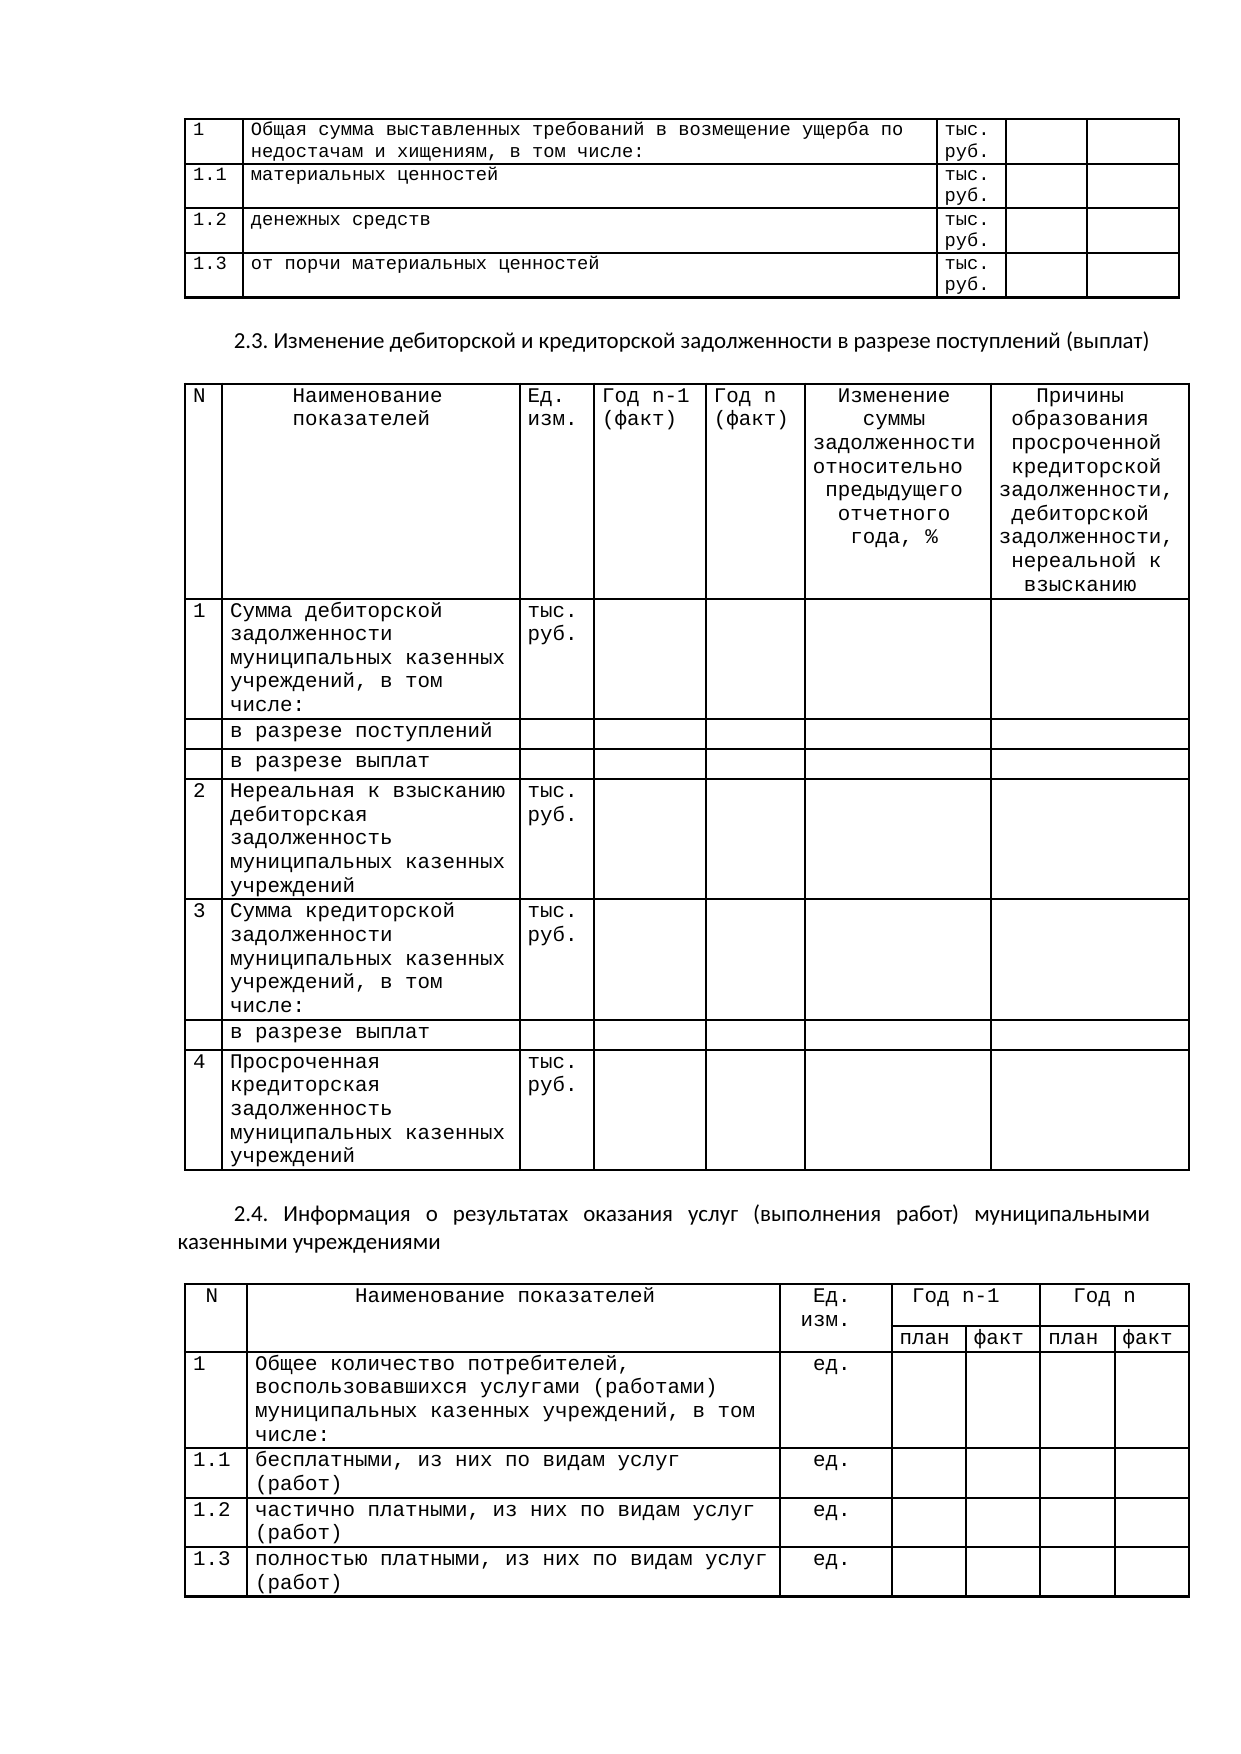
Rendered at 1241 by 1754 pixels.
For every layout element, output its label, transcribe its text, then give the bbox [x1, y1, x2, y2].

table_cell [186, 1021, 221, 1049]
table_cell Нереальная к взысканию дебиторская задолженность муниципальных казенных учреждений [223, 780, 519, 898]
table_cell [186, 750, 221, 778]
table_cell 1.3 [186, 254, 242, 296]
table_cell [967, 1353, 1039, 1447]
text 2.4. Информация о результатах оказания услуг (выполнения работ) муниципальными казенными учреждениями [177, 1199, 1152, 1255]
table_cell частично платными, из них по видам услуг (работ) [248, 1499, 779, 1546]
table_header Год n-1 [893, 1285, 1039, 1325]
table_cell Общая сумма выставленных требований в возмещение ущерба по недостачам и хищениям, в том числе: [244, 120, 936, 163]
text 2.3. Изменение дебиторской и кредиторской задолженности в разрезе поступлений (выплат) [177, 327, 1152, 354]
table_cell план [893, 1327, 965, 1351]
table_cell 1.1 [186, 165, 242, 207]
table_cell 2 [186, 780, 221, 898]
table_cell [707, 600, 804, 718]
table_cell [595, 900, 705, 1019]
table_cell ед. [781, 1449, 891, 1497]
table_cell тыс. руб. [938, 254, 1005, 296]
table_cell материальных ценностей [244, 165, 936, 207]
table_cell [992, 720, 1188, 748]
table_cell [967, 1449, 1039, 1497]
table_header Ед. изм. [521, 385, 593, 597]
table_cell Сумма кредиторской задолженности муниципальных казенных учреждений, в том числе: [223, 900, 519, 1019]
table_cell 1 [186, 1353, 246, 1447]
table_cell от порчи материальных ценностей [244, 254, 936, 296]
table_cell бесплатными, из них по видам услуг (работ) [248, 1449, 779, 1497]
table_cell [1007, 209, 1086, 252]
table_cell [806, 780, 990, 898]
table_cell 1.2 [186, 209, 242, 252]
table_cell Сумма дебиторской задолженности муниципальных казенных учреждений, в том числе: [223, 600, 519, 718]
table_cell [806, 900, 990, 1019]
table_cell [595, 720, 705, 748]
table_cell [1088, 209, 1178, 252]
table_header Год n-1 (факт) [595, 385, 705, 597]
table_cell в разрезе поступлений [223, 720, 519, 748]
table_cell [893, 1449, 965, 1497]
table_cell [595, 1051, 705, 1169]
table_header N [186, 1285, 246, 1351]
table_header N [186, 385, 221, 597]
table_cell [1007, 254, 1086, 296]
table_cell в разрезе выплат [223, 1021, 519, 1049]
table_cell Общее количество потребителей, воспользовавшихся услугами (работами) муниципальных казенных учреждений, в том числе: [248, 1353, 779, 1447]
table_cell тыс. руб. [521, 600, 593, 718]
table_cell [595, 600, 705, 718]
table_cell ед. [781, 1548, 891, 1595]
table_cell [707, 1051, 804, 1169]
table_cell [707, 900, 804, 1019]
table_cell 1.3 [186, 1548, 246, 1595]
table_cell [707, 1021, 804, 1049]
table_cell [806, 720, 990, 748]
table_cell [595, 1021, 705, 1049]
table_header Ед. изм. [781, 1285, 891, 1351]
table_cell тыс. руб. [521, 780, 593, 898]
table_cell тыс. руб. [938, 165, 1005, 207]
table_cell ед. [781, 1353, 891, 1447]
table_cell факт [967, 1327, 1039, 1351]
table_cell Просроченная кредиторская задолженность муниципальных казенных учреждений [223, 1051, 519, 1169]
table_cell [1007, 120, 1086, 163]
table_header Год n (факт) [707, 385, 804, 597]
table_cell 1.2 [186, 1499, 246, 1546]
table_cell 1.1 [186, 1449, 246, 1497]
table_cell в разрезе выплат [223, 750, 519, 778]
table_cell [186, 720, 221, 748]
table_cell [595, 750, 705, 778]
table_cell [521, 720, 593, 748]
table_cell [595, 780, 705, 898]
table_cell [1116, 1353, 1188, 1447]
table_cell [1116, 1499, 1188, 1546]
table_cell [967, 1548, 1039, 1595]
table_cell факт [1116, 1327, 1188, 1351]
table_cell [806, 1051, 990, 1169]
table_cell [893, 1353, 965, 1447]
table_header Изменение суммы задолженности относительно предыдущего отчетного года, % [806, 385, 990, 597]
table_cell [521, 750, 593, 778]
table_cell [521, 1021, 593, 1049]
table_cell тыс. руб. [521, 1051, 593, 1169]
table_cell [992, 780, 1188, 898]
table_cell [1041, 1353, 1114, 1447]
table_cell [1041, 1449, 1114, 1497]
table_cell тыс. руб. [521, 900, 593, 1019]
table_cell [1116, 1449, 1188, 1497]
table_cell [1088, 120, 1178, 163]
table_cell полностью платными, из них по видам услуг (работ) [248, 1548, 779, 1595]
table_cell [893, 1548, 965, 1595]
table_cell [1088, 254, 1178, 296]
table_cell [1088, 165, 1178, 207]
table_cell [992, 900, 1188, 1019]
table_cell тыс. руб. [938, 209, 1005, 252]
table_cell [1041, 1548, 1114, 1595]
table_header Причины образования просроченной кредиторской задолженности, дебиторской задолженности, нереальной к взысканию [992, 385, 1188, 597]
table_cell 1 [186, 600, 221, 718]
table_cell ед. [781, 1499, 891, 1546]
table_header Наименование показателей [223, 385, 519, 597]
table_cell денежных средств [244, 209, 936, 252]
table_cell [1116, 1548, 1188, 1595]
table_cell [992, 600, 1188, 718]
table_cell [992, 1021, 1188, 1049]
table_cell [806, 1021, 990, 1049]
table_cell 4 [186, 1051, 221, 1169]
table_cell 3 [186, 900, 221, 1019]
table_header Наименование показателей [248, 1285, 779, 1351]
table_cell [707, 750, 804, 778]
table_cell [992, 1051, 1188, 1169]
table_cell 1 [186, 120, 242, 163]
table_cell [1041, 1499, 1114, 1546]
table_cell [806, 600, 990, 718]
table_cell план [1041, 1327, 1114, 1351]
table_cell тыс. руб. [938, 120, 1005, 163]
table_cell [707, 720, 804, 748]
table_cell [707, 780, 804, 898]
table_cell [806, 750, 990, 778]
table_cell [992, 750, 1188, 778]
table_cell [967, 1499, 1039, 1546]
table_cell [1007, 165, 1086, 207]
table_cell [893, 1499, 965, 1546]
table_header Год n [1041, 1285, 1188, 1325]
